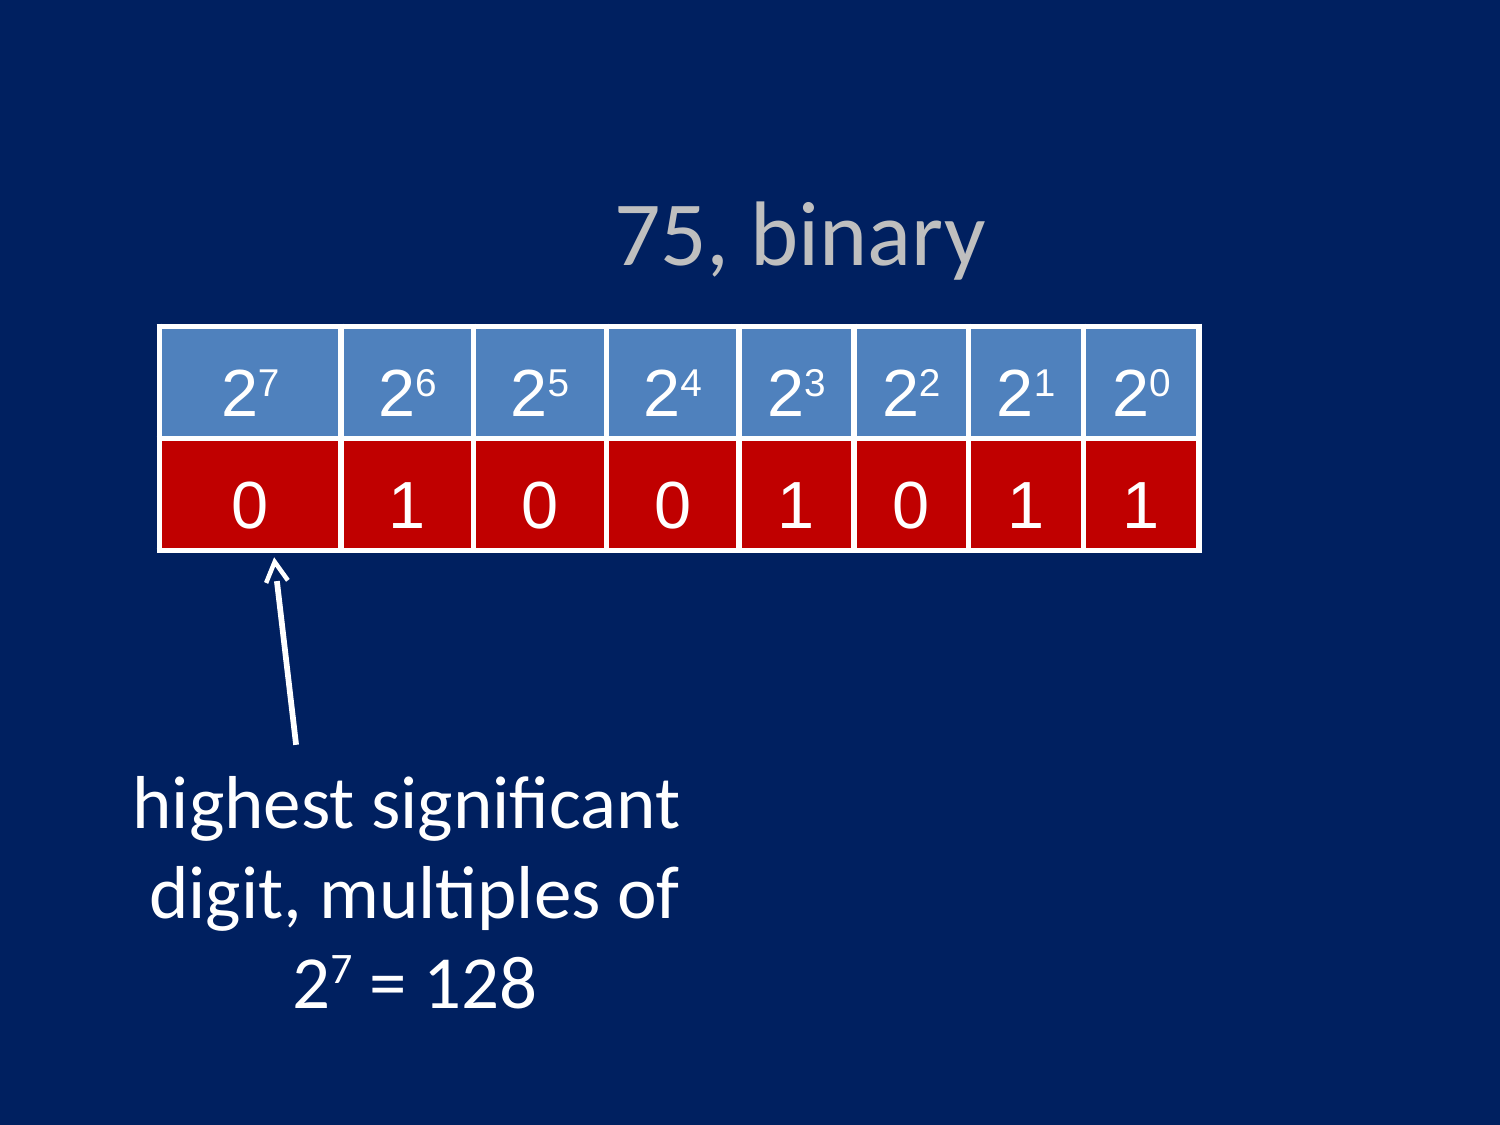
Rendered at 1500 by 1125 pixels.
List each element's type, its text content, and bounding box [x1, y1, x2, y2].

table_header 26 [344, 329, 471, 436]
table_cell 1 [1086, 441, 1196, 548]
table_cell 1 [742, 441, 851, 548]
table_cell 1 [971, 441, 1081, 548]
table_header 23 [742, 329, 851, 436]
table_cell 0 [609, 441, 736, 548]
text_box 75, binary [237, 172, 1364, 286]
table_header 27 [162, 329, 338, 436]
table_cell 1 [344, 441, 471, 548]
table_cell 0 [162, 441, 338, 548]
table_cell 0 [857, 441, 966, 548]
table_header 25 [476, 329, 604, 436]
table_header 21 [971, 329, 1081, 436]
text_box highest significant digit, multiples of 27 = 128 [37, 745, 793, 1032]
table_header 22 [857, 329, 966, 436]
table_header 24 [609, 329, 736, 436]
table_header 20 [1086, 329, 1196, 436]
table_cell 0 [476, 441, 604, 548]
